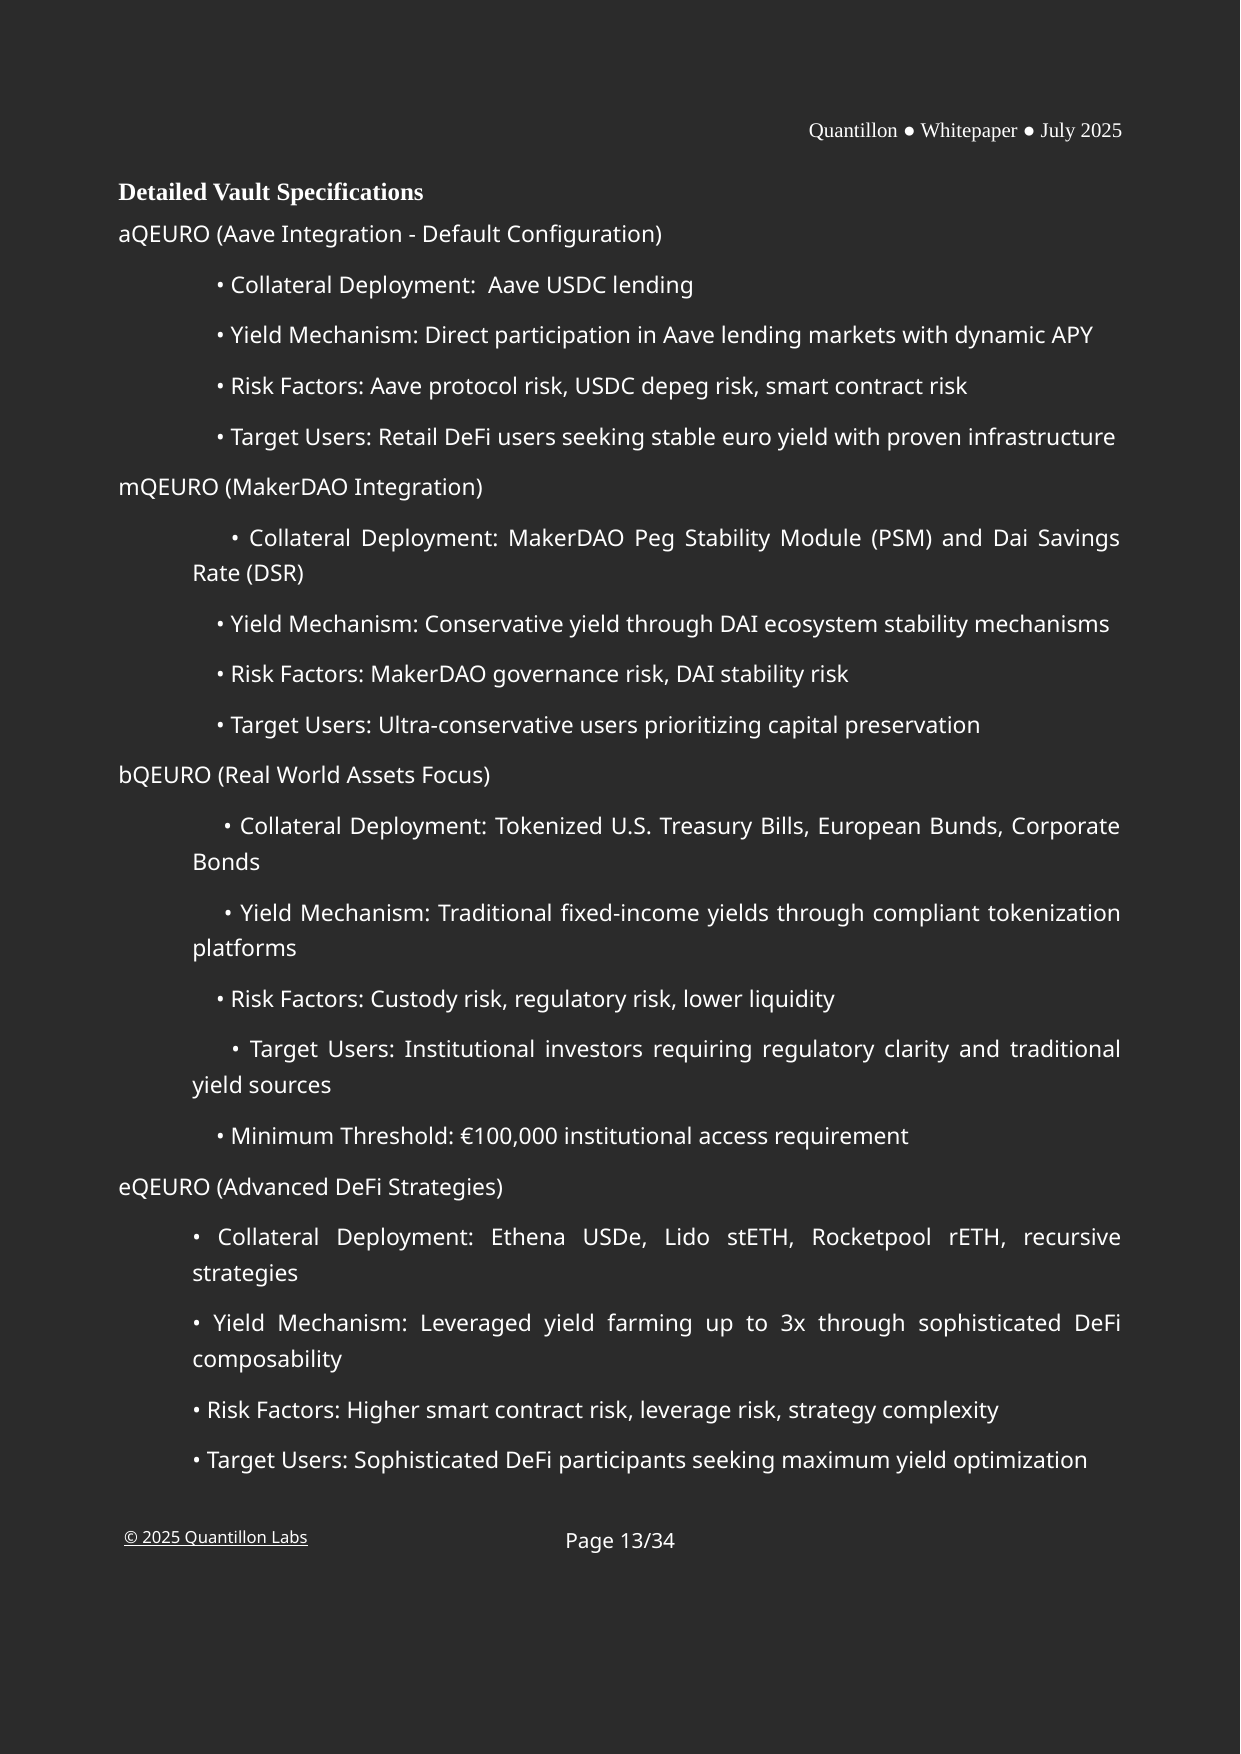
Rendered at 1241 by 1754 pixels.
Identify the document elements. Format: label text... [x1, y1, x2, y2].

text • Risk Factors: MakerDAO governance risk, DAI stability risk [192, 658, 1122, 690]
text • Collateral Deployment: Ethena USDe, Lido stETH, Rocketpool rETH, recursive strategies [192, 1221, 1122, 1288]
text • Target Users: Retail DeFi users seeking stable euro yield with proven infrastructure [192, 420, 1122, 452]
text eQEURO (Advanced DeFi Strategies) [118, 1170, 1122, 1202]
text • Minimum Threshold: €100,000 institutional access requirement [192, 1120, 1122, 1151]
text • Target Users: Ultra-conservative users prioritizing capital preservation [192, 709, 1122, 740]
text bQEURO (Real World Assets Focus) [118, 759, 1122, 791]
text aQEURO (Aave Integration - Default Configuration) [118, 218, 1122, 249]
text • Risk Factors: Custody risk, regulatory risk, lower liquidity [192, 983, 1122, 1014]
text • Yield Mechanism: Leveraged yield farming up to 3x through sophisticated DeFi composability [192, 1307, 1122, 1374]
text • Target Users: Sophisticated DeFi participants seeking maximum yield optimization [192, 1444, 1122, 1476]
text • Target Users: Institutional investors requiring regulatory clarity and traditional yield sources [192, 1033, 1122, 1101]
text • Yield Mechanism: Direct participation in Aave lending markets with dynamic APY [192, 319, 1122, 351]
text • Collateral Deployment: Aave USDC lending [192, 269, 1122, 300]
text mQEURO (MakerDAO Integration) [118, 471, 1122, 502]
subtitle Detailed Vault Specifications [118, 177, 1122, 206]
text • Yield Mechanism: Traditional fixed-income yields through compliant tokenization platforms [192, 896, 1122, 964]
text • Collateral Deployment: Tokenized U.S. Treasury Bills, European Bunds, Corporate Bonds [192, 810, 1122, 877]
text • Collateral Deployment: MakerDAO Peg Stability Module (PSM) and Dai Savings Rate (DSR) [192, 521, 1122, 589]
text • Yield Mechanism: Conservative yield through DAI ecosystem stability mechanisms [192, 608, 1122, 639]
text • Risk Factors: Aave protocol risk, USDC depeg risk, smart contract risk [192, 370, 1122, 401]
text • Risk Factors: Higher smart contract risk, leverage risk, strategy complexity [192, 1394, 1122, 1425]
